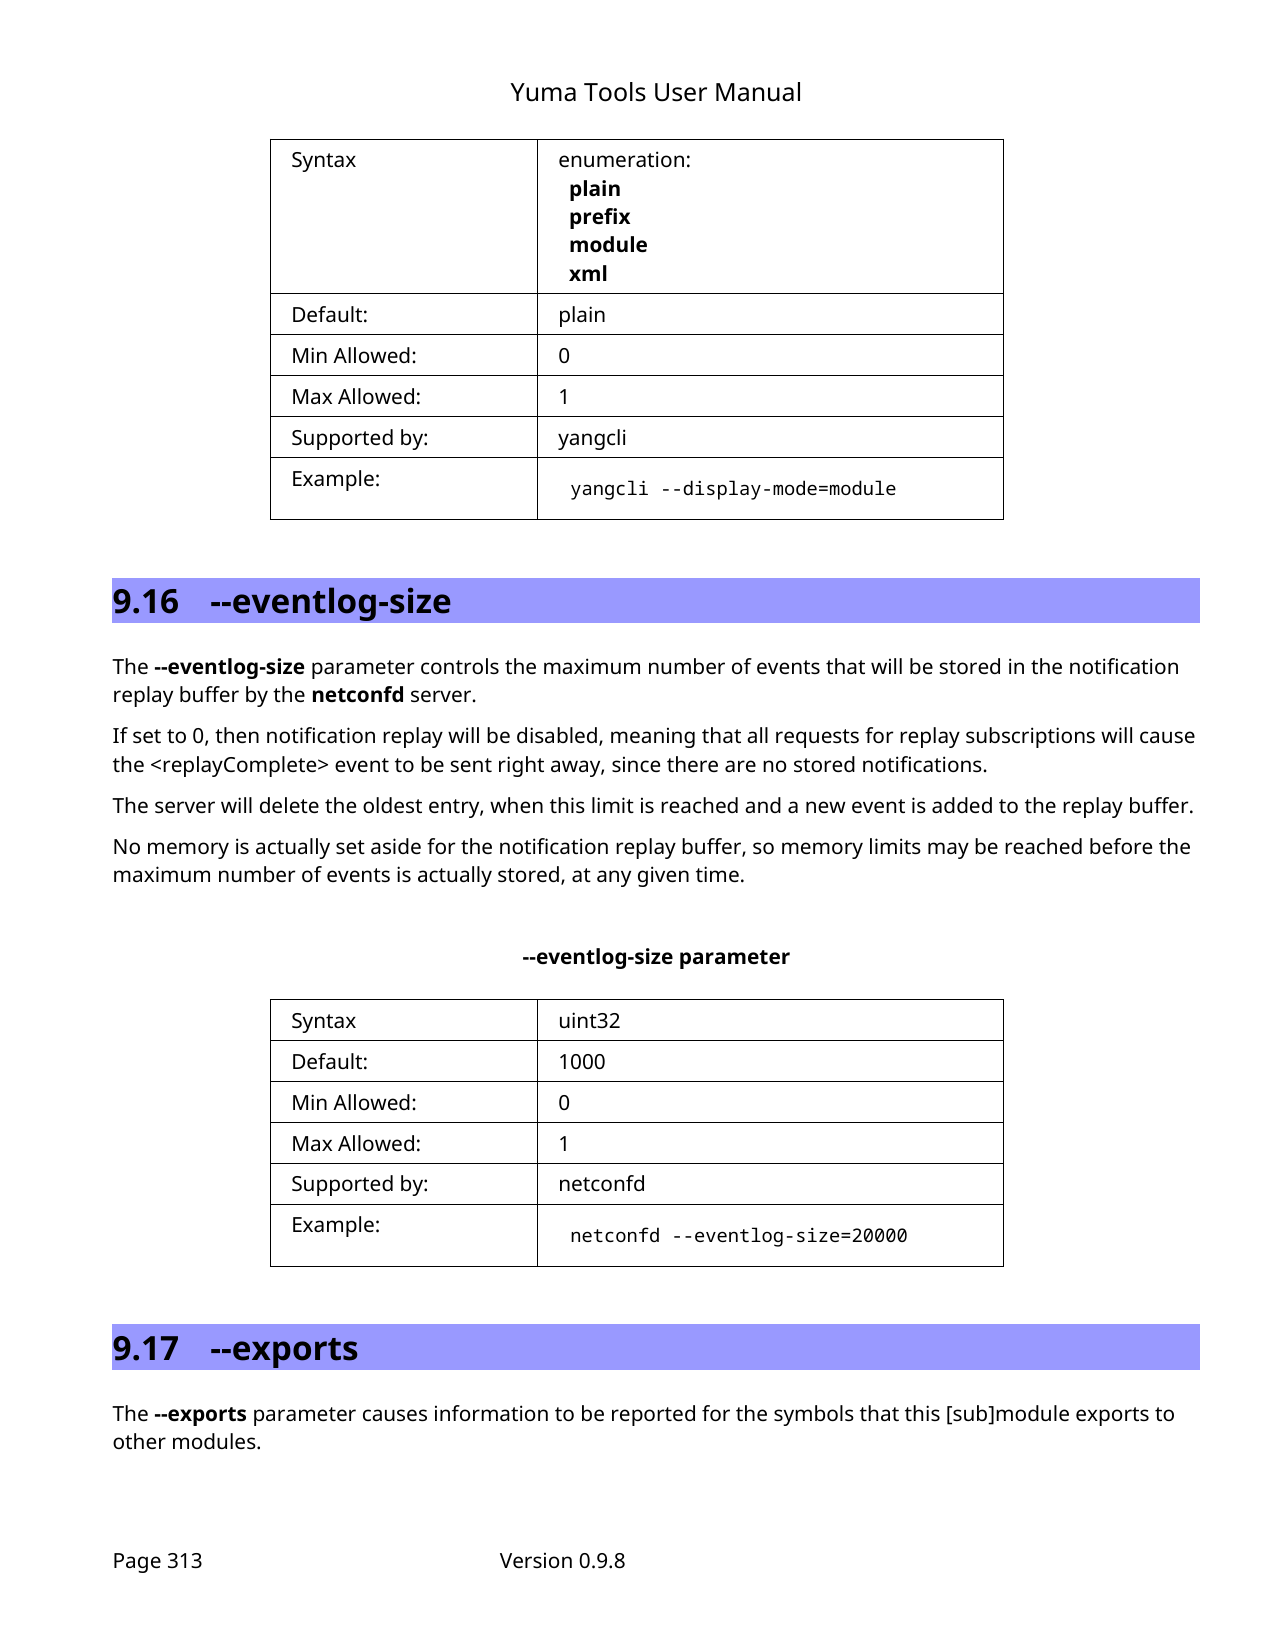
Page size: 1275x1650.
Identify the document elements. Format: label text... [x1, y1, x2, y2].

table_header enumeration: plain prefix module xml [538, 140, 1003, 293]
subtitle --exports [112, 1324, 1200, 1370]
table_cell 0 [538, 335, 1003, 375]
table_cell 1000 [538, 1041, 1003, 1081]
text The --eventlog-size parameter controls the maximum number of events that will be stored in the notification replay buffer by the netconfd server. [112, 652, 1200, 709]
table_header uint32 [538, 1000, 1003, 1040]
table_cell netconfd [538, 1164, 1003, 1204]
table_cell netconfd --eventlog-size=20000 [538, 1205, 1003, 1266]
text No memory is actually set aside for the notification replay buffer, so memory limits may be reached before the maximum number of events is actually stored, at any given time. [112, 832, 1200, 889]
subtitle --eventlog-size parameter [127, 942, 1185, 971]
table_cell Default: [271, 294, 537, 334]
table_cell Example: [271, 458, 537, 519]
table_cell Supported by: [271, 1164, 537, 1204]
table_cell Min Allowed: [271, 1082, 537, 1122]
table_cell Max Allowed: [271, 376, 537, 416]
table_cell yangcli [538, 417, 1003, 457]
table_cell Max Allowed: [271, 1123, 537, 1163]
table_cell Supported by: [271, 417, 537, 457]
table_cell yangcli --display-mode=module [538, 458, 1003, 519]
table_cell 1 [538, 1123, 1003, 1163]
table_header Syntax [271, 1000, 537, 1040]
table_header Syntax [271, 140, 537, 293]
text The server will delete the oldest entry, when this limit is reached and a new event is added to the replay buffer. [112, 791, 1200, 819]
text If set to 0, then notification replay will be disabled, meaning that all requests for replay subscriptions will cause the <replayComplete> event to be sent right away, since there are no stored notifications. [112, 722, 1200, 778]
table_cell Default: [271, 1041, 537, 1081]
text The --exports parameter causes information to be reported for the symbols that this [sub]module exports to other modules. [112, 1399, 1200, 1456]
table_cell Min Allowed: [271, 335, 537, 375]
table_cell 1 [538, 376, 1003, 416]
table_cell plain [538, 294, 1003, 334]
table_cell Example: [271, 1205, 537, 1266]
subtitle --eventlog-size [112, 578, 1200, 623]
table_cell 0 [538, 1082, 1003, 1122]
